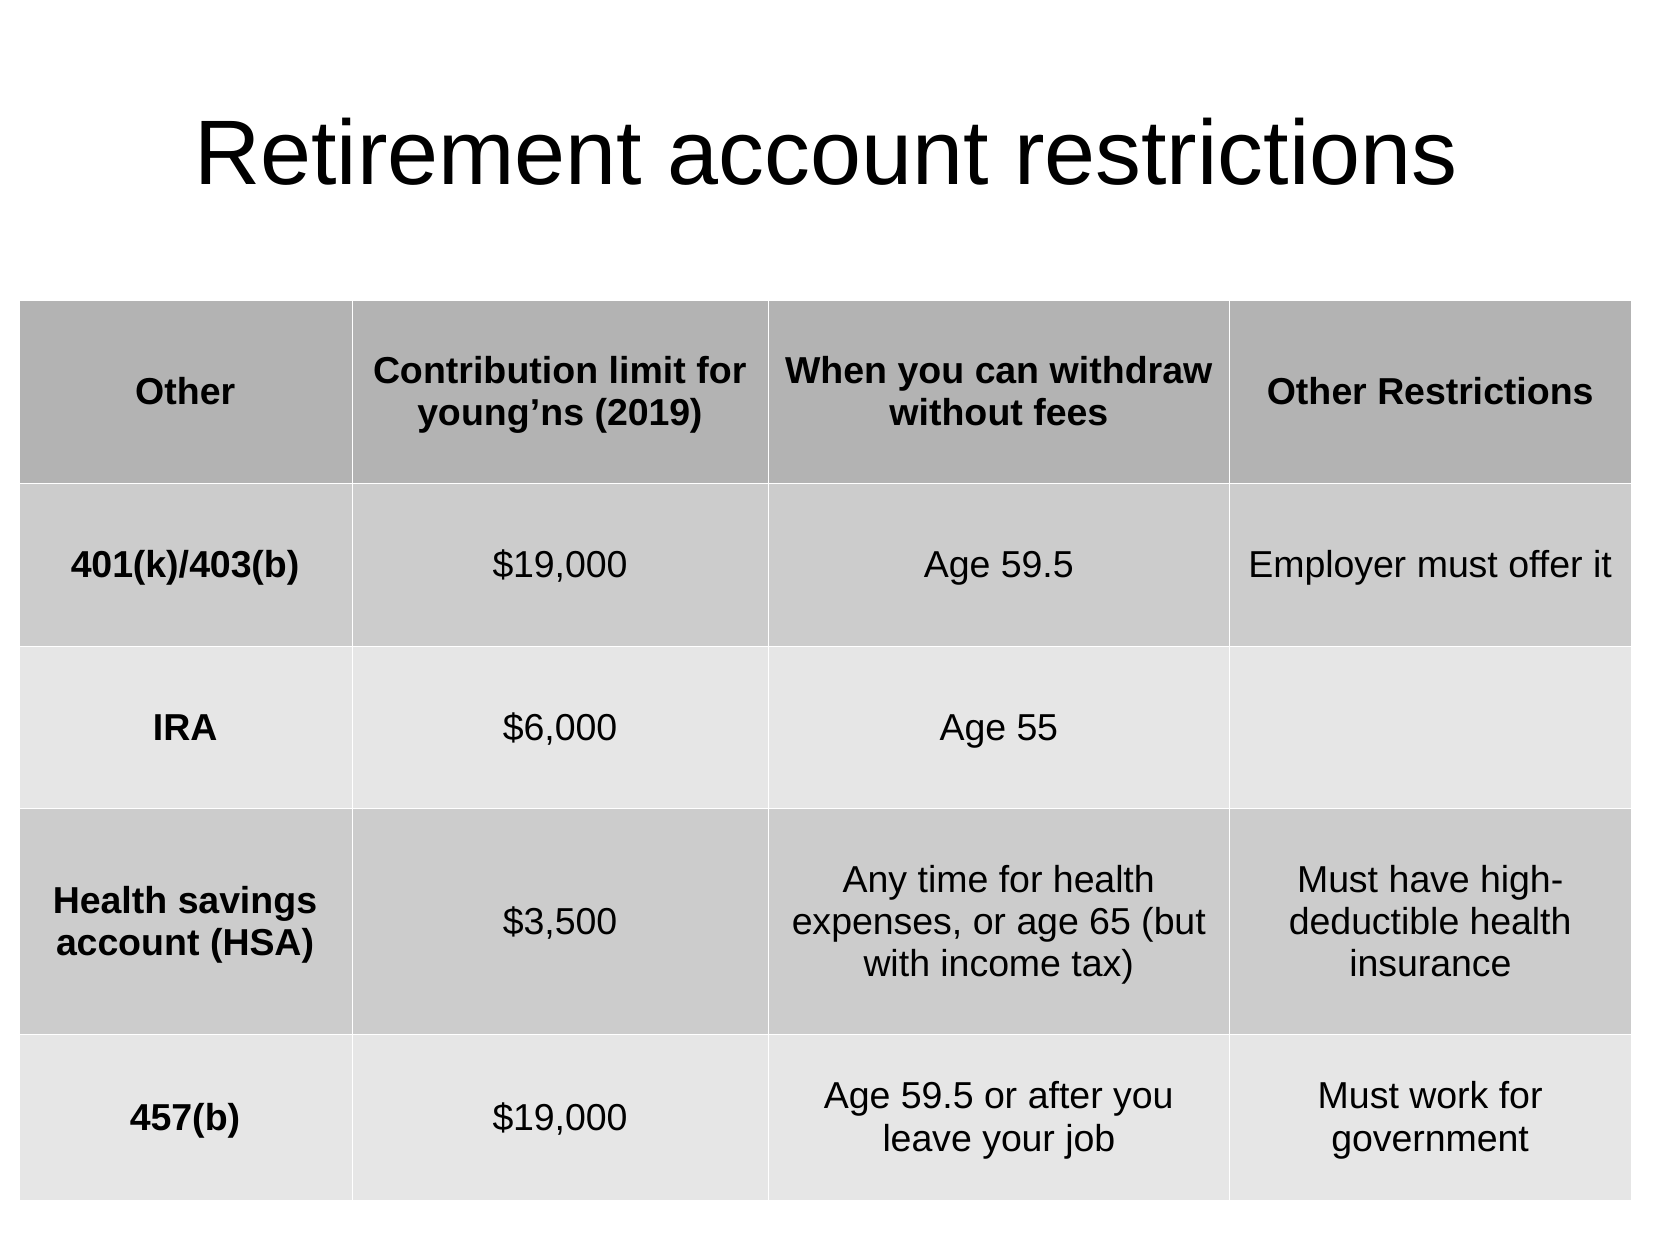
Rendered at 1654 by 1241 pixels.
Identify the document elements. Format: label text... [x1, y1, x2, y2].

title Retirement account restrictions [82, 49, 1571, 257]
table_header Other Restrictions [1230, 301, 1631, 483]
table_cell Age 55 [769, 647, 1229, 808]
table_cell Any time for health expenses, or age 65 (but with income tax) [769, 809, 1229, 1034]
table_cell $3,500 [353, 809, 768, 1034]
table_cell $6,000 [353, 647, 768, 808]
table_cell Age 59.5 [769, 484, 1229, 646]
table_header Contribution limit for young’ns (2019) [353, 301, 768, 483]
table_cell IRA [20, 647, 352, 808]
table_cell $19,000 [353, 1035, 768, 1200]
table_cell $19,000 [353, 484, 768, 646]
table_header Other [20, 301, 352, 483]
table_cell 457(b) [20, 1035, 352, 1200]
table_cell Must work for government [1230, 1035, 1631, 1200]
table_cell Age 59.5 or after you leave your job [769, 1035, 1229, 1200]
table_cell Employer must offer it [1230, 484, 1631, 646]
table_cell [1230, 647, 1631, 808]
table_cell 401(k)/403(b) [20, 484, 352, 646]
table_header When you can withdraw without fees [769, 301, 1229, 483]
table_cell Must have high-deductible health insurance [1230, 809, 1631, 1034]
table_cell Health savings account (HSA) [20, 809, 352, 1034]
